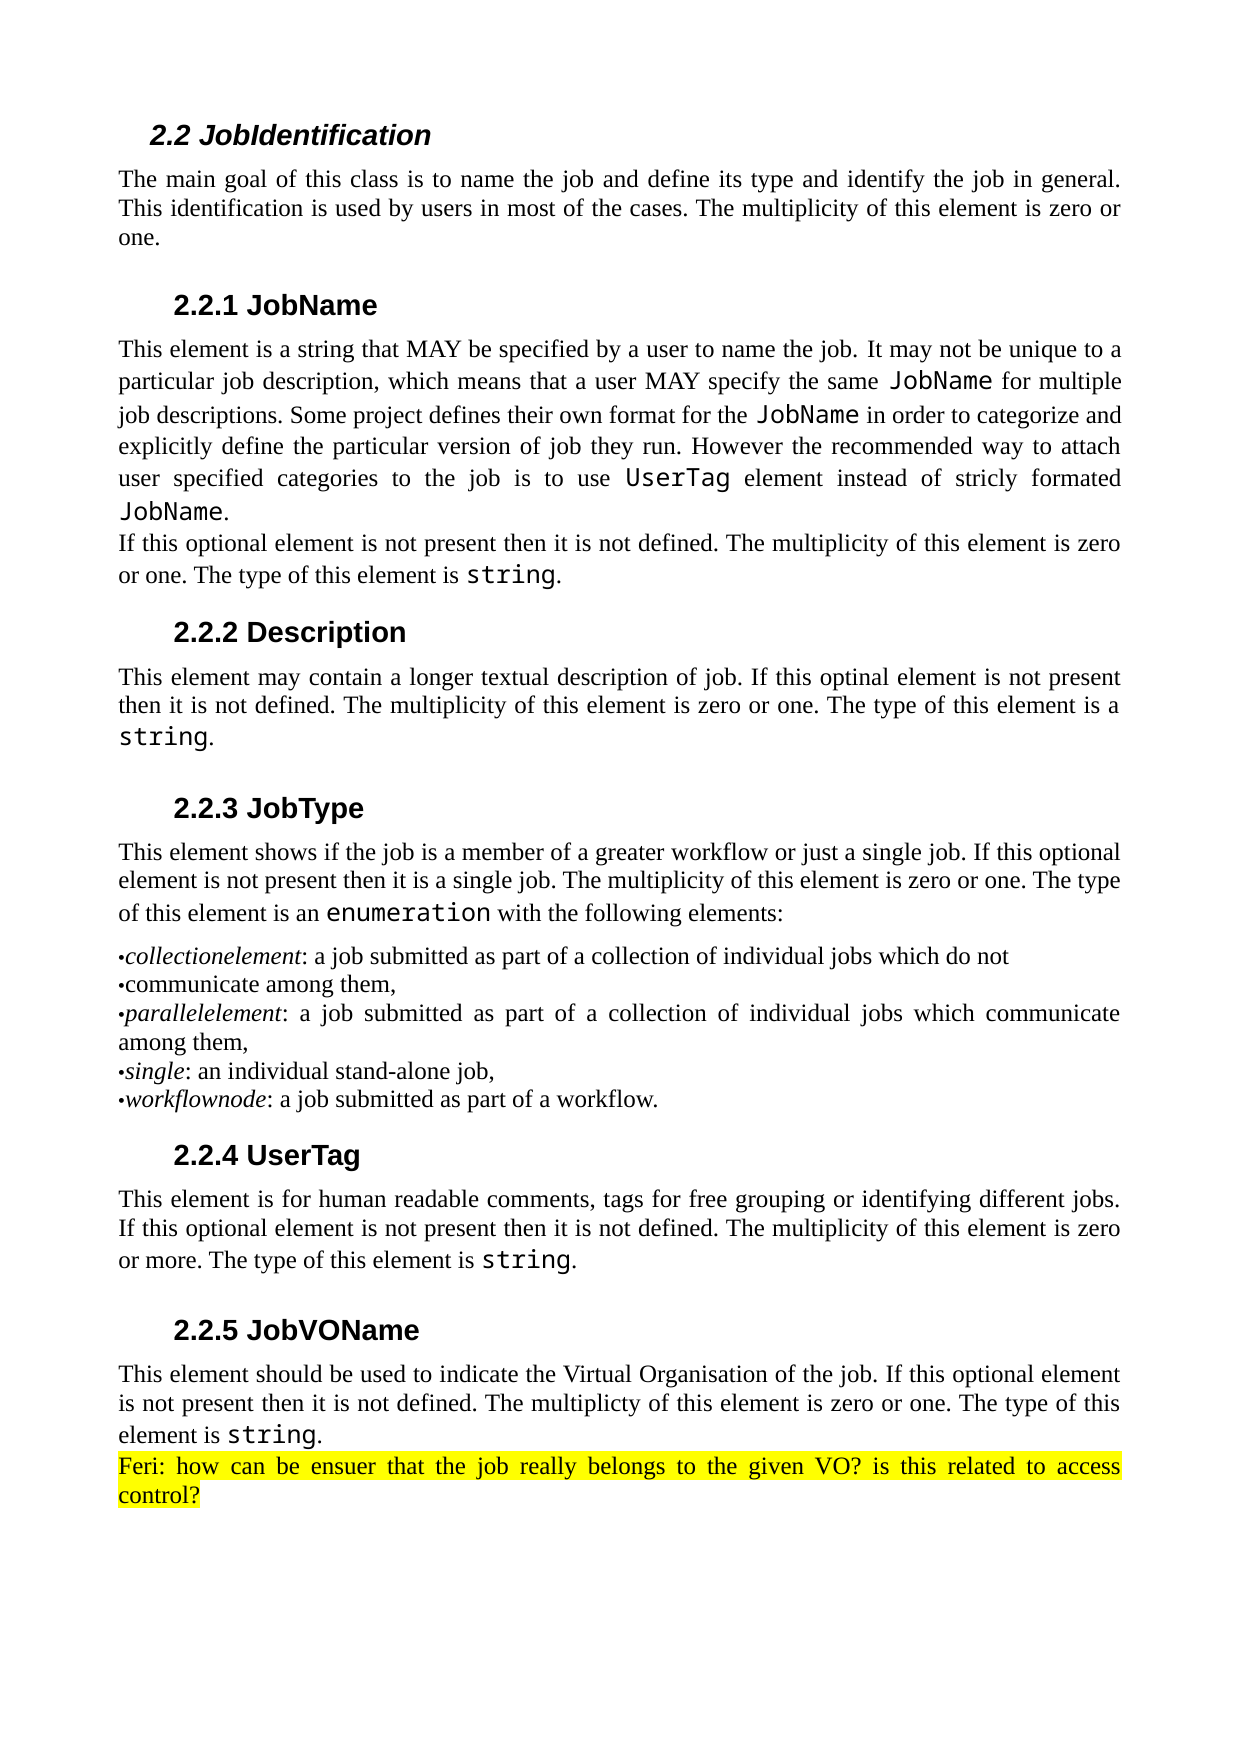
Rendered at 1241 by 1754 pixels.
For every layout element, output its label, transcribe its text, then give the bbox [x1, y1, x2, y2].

subtitle JobIdentification [142, 118, 1122, 152]
text This element should be used to indicate the Virtual Organisation of the job. If this optional element is not present then it is not defined. The multiplicty of this element is zero or one. The type of this element is string. [118, 1359, 1122, 1451]
subtitle UserTag [165, 1138, 1122, 1172]
text This element is for human readable comments, tags for free grouping or identifying different jobs. If this optional element is not present then it is not defined. The multiplicity of this element is zero or more. The type of this element is string. [118, 1184, 1122, 1276]
list communicate among them, [118, 969, 1122, 998]
list parallelelement: a job submitted as part of a collection of individual jobs which communicate among them, [118, 998, 1122, 1056]
list workflownode: a job submitted as part of a workflow. [118, 1084, 1122, 1113]
text If this optional element is not present then it is not defined. The multiplicity of this element is zero or one. The type of this element is string. [118, 528, 1122, 591]
text The main goal of this class is to name the job and define its type and identify the job in general. This identification is used by users in most of the cases. The multiplicity of this element is zero or one. [118, 164, 1122, 250]
list collectionelement: a job submitted as part of a collection of individual jobs which do not [118, 941, 1122, 969]
text This element shows if the job is a member of a greater workflow or just a single job. If this optional element is not present then it is a single job. The multiplicity of this element is zero or one. The type of this element is an enumeration with the following elements: [118, 837, 1122, 928]
subtitle JobName [165, 288, 1122, 321]
text This element may contain a longer textual description of job. If this optinal element is not present then it is not defined. The multiplicity of this element is zero or one. The type of this element is a string. [118, 662, 1122, 753]
text This element is a string that MAY be specified by a user to name the job. It may not be unique to a particular job description, which means that a user MAY specify the same JobName for multiple job descriptions. Some project defines their own format for the JobName in order to categorize and explicitly define the particular version of job they run. However the recommended way to attach user specified categories to the job is to use UserTag element instead of stricly formated JobName. [118, 334, 1122, 528]
subtitle JobType [165, 791, 1122, 824]
subtitle JobVOName [165, 1313, 1122, 1347]
subtitle Description [165, 616, 1122, 649]
text Feri: how can be ensuer that the job really belongs to the given VO? is this related to access control? [118, 1451, 1122, 1508]
list single: an individual stand-alone job, [118, 1056, 1122, 1084]
